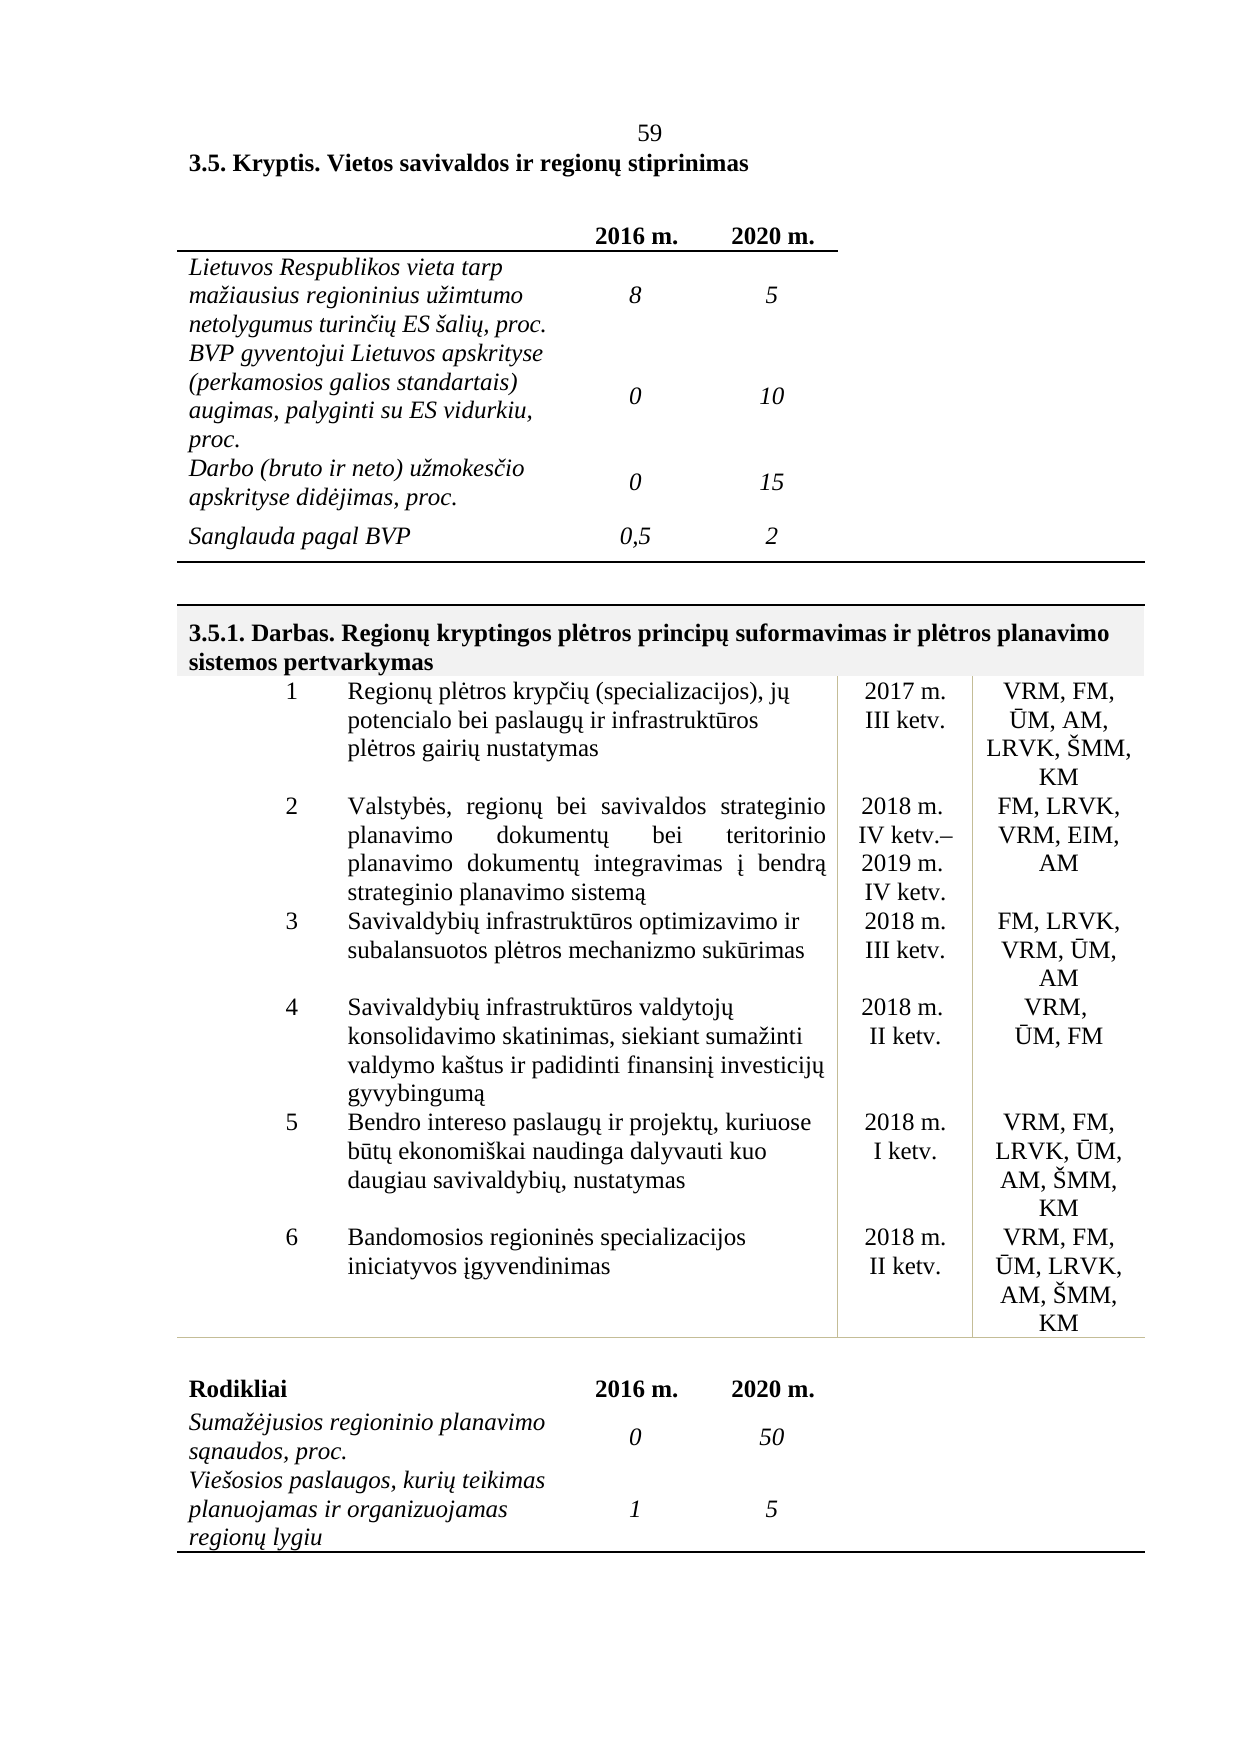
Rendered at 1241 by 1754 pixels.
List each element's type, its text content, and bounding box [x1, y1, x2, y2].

table_cell [390, 176, 564, 215]
table_cell [565, 176, 708, 215]
table_cell Rodikliai [177, 1370, 336, 1407]
table_cell [838, 1465, 973, 1551]
table_cell 2018 m. II ketv. [838, 1222, 972, 1337]
table_cell [390, 1338, 564, 1370]
table_cell Viešosios paslaugos, kurių teikimas planuojamas ir organizuojamas regionų lygiu [177, 1465, 564, 1551]
table_cell [565, 563, 708, 604]
table_cell 1 [565, 1465, 708, 1551]
table_cell 10 [708, 338, 838, 453]
table_cell 2018 m. III ketv. [838, 906, 972, 992]
table_cell 0 [565, 1408, 708, 1465]
table_cell [390, 563, 564, 604]
table_cell [247, 215, 336, 250]
table_cell 0,5 [565, 511, 708, 561]
table_cell 1 [247, 676, 336, 791]
table_cell 0 [565, 453, 708, 511]
table_cell 2018 m. I ketv. [838, 1107, 972, 1222]
table_cell [247, 1338, 336, 1370]
table_cell [838, 1338, 973, 1370]
table_cell [973, 1408, 1144, 1465]
table_cell [336, 1370, 564, 1407]
table_cell 15 [708, 453, 838, 511]
table_cell [973, 1338, 1144, 1370]
table_cell Bendro intereso paslaugų ir projektų, kuriuose būtų ekonomiškai naudinga dalyvauti kuo daugiau savivaldybių, nustatymas [336, 1107, 837, 1222]
table_cell [973, 176, 1144, 215]
table_cell [177, 1338, 247, 1370]
table_cell [838, 1370, 973, 1407]
table_cell VRM, FM, LRVK, ŪM, AM, ŠMM, KM [973, 1107, 1144, 1222]
table_cell [708, 176, 838, 215]
table_cell 0 [565, 338, 708, 453]
table_cell [177, 215, 247, 250]
table_cell 5 [247, 1107, 336, 1222]
table_cell FM, LRVK, VRM, ŪM, AM [973, 906, 1144, 992]
table_cell VRM, ŪM, FM [973, 992, 1144, 1107]
table_cell [973, 563, 1144, 604]
table_cell [247, 563, 336, 604]
table_cell [336, 176, 390, 215]
table_cell [708, 1338, 838, 1370]
table_cell 5 [708, 1465, 838, 1551]
table_cell Savivaldybių infrastruktūros optimizavimo ir subalansuotos plėtros mechanizmo sukūrimas [336, 906, 837, 992]
table_cell [336, 215, 390, 250]
table_cell 5 [708, 252, 838, 338]
table_cell [177, 791, 247, 906]
table_cell [838, 563, 973, 604]
table_cell 2 [247, 791, 336, 906]
table_cell 3 [247, 906, 336, 992]
table_cell Savivaldybių infrastruktūros valdytojų konsolidavimo skatinimas, siekiant sumažinti valdymo kaštus ir padidinti finansinį investicijų gyvybingumą [336, 992, 837, 1107]
table_cell [177, 176, 247, 215]
table_cell [390, 215, 564, 250]
table_cell 2018 m. II ketv. [838, 992, 972, 1107]
table_cell [973, 215, 1144, 250]
table_cell 2017 m. III ketv. [838, 676, 972, 791]
table_cell VRM, FM, ŪM, LRVK, AM, ŠMM, KM [973, 1222, 1144, 1337]
table_cell 2020 m. [708, 215, 838, 250]
table_cell Sumažėjusios regioninio planavimo sąnaudos, proc. [177, 1408, 564, 1465]
table_cell [177, 1222, 247, 1337]
table_cell [177, 992, 247, 1107]
table_cell 2016 m. [565, 215, 708, 250]
table_cell [565, 1338, 708, 1370]
table_cell [247, 176, 336, 215]
table_cell 2016 m. [565, 1370, 708, 1407]
table_cell [177, 676, 247, 791]
table_cell Regionų plėtros krypčių (specializacijos), jų potencialo bei paslaugų ir infrastruktūros plėtros gairių nustatymas [336, 676, 837, 791]
table_cell [336, 563, 390, 604]
table_cell [973, 453, 1144, 511]
table_cell 2020 m. [708, 1370, 838, 1407]
table_cell [838, 453, 973, 511]
table_cell [177, 1107, 247, 1222]
table_cell [838, 250, 973, 338]
table_cell [838, 1408, 973, 1465]
table_cell [973, 338, 1144, 453]
table_cell [708, 563, 838, 604]
table_cell Valstybės, regionų bei savivaldos strateginio planavimo dokumentų bei teritorinio planavimo dokumentų integravimas į bendrą strateginio planavimo sistemą [336, 791, 837, 906]
table_cell 50 [708, 1408, 838, 1465]
table_cell [973, 1370, 1144, 1407]
table_cell [838, 176, 973, 215]
table_cell 4 [247, 992, 336, 1107]
table_cell FM, LRVK, VRM, EIM, AM [973, 791, 1144, 906]
table_cell [177, 906, 247, 992]
table_cell 3.5.1. Darbas. Regionų kryptingos plėtros principų suformavimas ir plėtros planavimo sistemos pertvarkymas [177, 606, 1144, 676]
table_cell Sanglauda pagal BVP [177, 511, 564, 561]
table_cell Lietuvos Respublikos vieta tarp mažiausius regioninius užimtumo netolygumus turinčių ES šalių, proc. [177, 252, 564, 338]
table_cell 3.5. Kryptis. Vietos savivaldos ir regionų stiprinimas [177, 148, 1144, 176]
table_cell 6 [247, 1222, 336, 1337]
table_cell VRM, FM, ŪM, AM, LRVK, ŠMM, KM [973, 676, 1144, 791]
table_cell 2 [708, 511, 838, 561]
table_cell [177, 563, 247, 604]
table_cell 2018 m. IV ketv.–2019 m. IV ketv. [838, 791, 972, 906]
table_cell BVP gyventojui Lietuvos apskrityse (perkamosios galios standartais) augimas, palyginti su ES vidurkiu, proc. [177, 338, 564, 453]
table_cell [973, 511, 1144, 561]
table_cell [838, 511, 973, 561]
table_cell 8 [565, 252, 708, 338]
table_cell Bandomosios regioninės specializacijos iniciatyvos įgyvendinimas [336, 1222, 837, 1337]
table_cell [973, 1465, 1144, 1551]
table_cell [973, 250, 1144, 338]
table_cell [838, 215, 973, 250]
table_cell [838, 338, 973, 453]
table_cell [336, 1338, 390, 1370]
table_cell Darbo (bruto ir neto) užmokesčio apskrityse didėjimas, proc. [177, 453, 564, 511]
